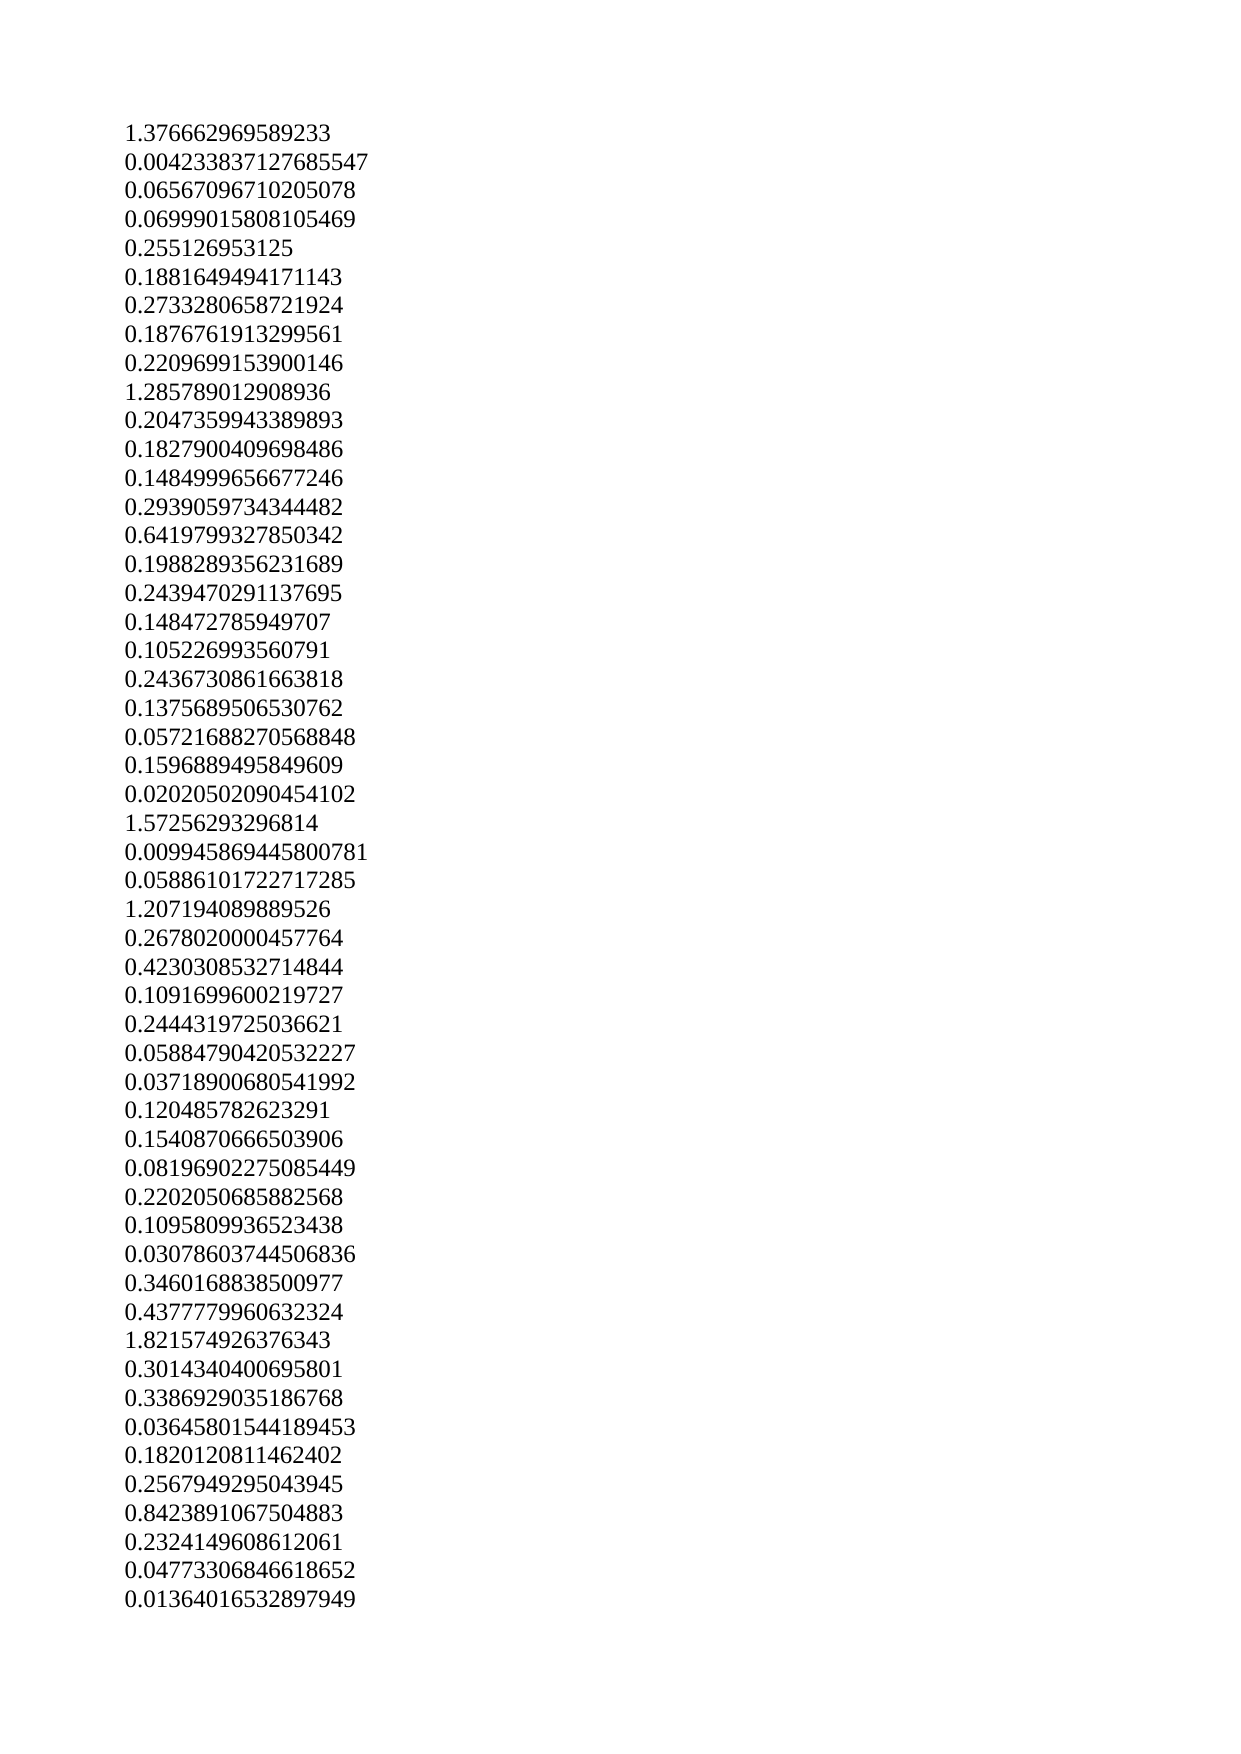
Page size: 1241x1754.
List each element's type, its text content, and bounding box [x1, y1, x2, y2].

text 0.4230308532714844 [118, 952, 1122, 981]
text 0.03718900680541992 [118, 1067, 1122, 1096]
text 0.06567096710205078 [118, 176, 1122, 204]
text 0.4377779960632324 [118, 1297, 1122, 1326]
text 0.009945869445800781 [118, 837, 1122, 866]
text 0.3014340400695801 [118, 1354, 1122, 1383]
text 0.1876761913299561 [118, 319, 1122, 348]
text 0.1881649494171143 [118, 262, 1122, 291]
text 0.1596889495849609 [118, 751, 1122, 779]
text 1.57256293296814 [118, 808, 1122, 837]
text 0.8423891067504883 [118, 1498, 1122, 1527]
text 0.3386929035186768 [118, 1383, 1122, 1412]
text 0.2939059734344482 [118, 492, 1122, 521]
text 0.08196902275085449 [118, 1153, 1122, 1182]
text 0.1988289356231689 [118, 549, 1122, 578]
text 0.05884790420532227 [118, 1038, 1122, 1067]
text 0.2047359943389893 [118, 406, 1122, 434]
text 0.1540870666503906 [118, 1124, 1122, 1153]
text 0.05886101722717285 [118, 866, 1122, 894]
text 0.1095809936523438 [118, 1211, 1122, 1239]
text 1.821574926376343 [118, 1326, 1122, 1354]
text 0.02020502090454102 [118, 779, 1122, 808]
text 0.255126953125 [118, 233, 1122, 262]
text 0.2567949295043945 [118, 1469, 1122, 1498]
text 0.2209699153900146 [118, 348, 1122, 377]
text 1.285789012908936 [118, 377, 1122, 406]
text 0.3460168838500977 [118, 1268, 1122, 1297]
text 0.01364016532897949 [118, 1584, 1122, 1613]
text 0.2324149608612061 [118, 1527, 1122, 1556]
text 0.2444319725036621 [118, 1009, 1122, 1038]
text 0.2733280658721924 [118, 291, 1122, 319]
text 0.2439470291137695 [118, 578, 1122, 607]
text 0.05721688270568848 [118, 722, 1122, 751]
text 0.06999015808105469 [118, 204, 1122, 233]
text 0.03645801544189453 [118, 1412, 1122, 1441]
text 0.148472785949707 [118, 607, 1122, 636]
text 0.120485782623291 [118, 1096, 1122, 1124]
text 0.105226993560791 [118, 636, 1122, 664]
text 0.1820120811462402 [118, 1441, 1122, 1469]
text 0.6419799327850342 [118, 521, 1122, 549]
text 1.207194089889526 [118, 894, 1122, 923]
text 0.2436730861663818 [118, 664, 1122, 693]
text 0.004233837127685547 [118, 147, 1122, 176]
text 0.1484999656677246 [118, 463, 1122, 492]
text 0.1827900409698486 [118, 434, 1122, 463]
text 1.376662969589233 [118, 118, 1122, 147]
text 0.1091699600219727 [118, 981, 1122, 1009]
text 0.1375689506530762 [118, 693, 1122, 722]
text 0.2678020000457764 [118, 923, 1122, 952]
text 0.2202050685882568 [118, 1182, 1122, 1211]
text 0.04773306846618652 [118, 1556, 1122, 1584]
text 0.03078603744506836 [118, 1239, 1122, 1268]
